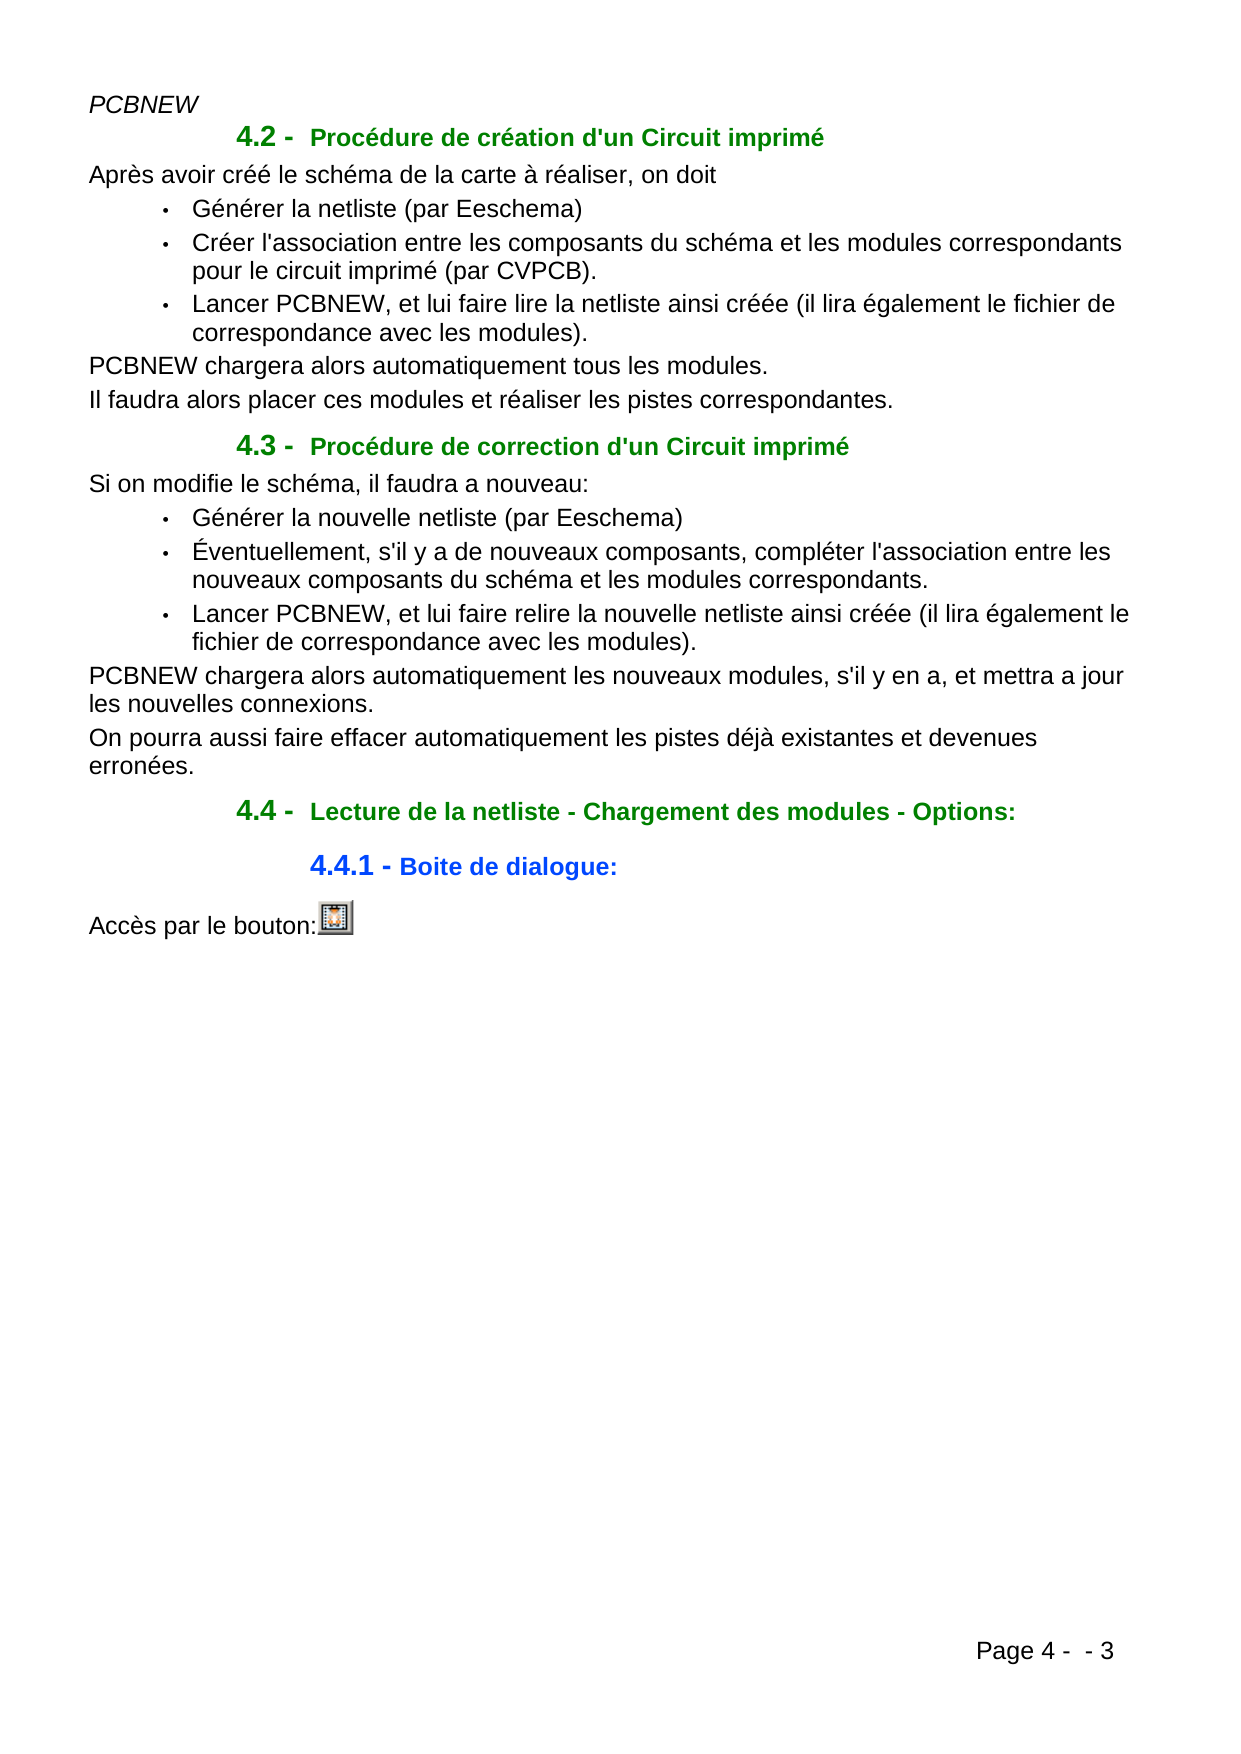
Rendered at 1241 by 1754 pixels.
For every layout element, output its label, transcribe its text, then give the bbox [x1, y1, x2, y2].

subtitle Boite de dialogue: [236, 849, 1152, 881]
subtitle Procédure de création d'un Circuit imprimé [162, 119, 1152, 152]
picture [317, 900, 354, 935]
text On pourra aussi faire effacer automatiquement les pistes déjà existantes et devenues erronées. [88, 723, 1152, 779]
text Après avoir créé le schéma de la carte à réaliser, on doit [88, 161, 1152, 189]
text Accès par le bouton: [88, 901, 1152, 940]
list Lancer PCBNEW, et lui faire relire la nouvelle netliste ainsi créée (il lira également le fichier de correspondance avec les modules). [162, 600, 1152, 656]
subtitle Lecture de la netliste - Chargement des modules - Options: [162, 794, 1152, 827]
text Il faudra alors placer ces modules et réaliser les pistes correspondantes. [88, 386, 1152, 414]
list Éventuellement, s'il y a de nouveaux composants, compléter l'association entre les nouveaux composants du schéma et les modules correspondants. [162, 538, 1152, 594]
text Si on modifie le schéma, il faudra a nouveau: [88, 470, 1152, 498]
subtitle Procédure de correction d'un Circuit imprimé [162, 429, 1152, 461]
text PCBNEW chargera alors automatiquement tous les modules. [88, 352, 1152, 380]
text PCBNEW chargera alors automatiquement les nouveaux modules, s'il y en a, et mettra a jour les nouvelles connexions. [88, 662, 1152, 718]
list Générer la netliste (par Eeschema) [162, 195, 1152, 223]
list Générer la nouvelle netliste (par Eeschema) [162, 504, 1152, 532]
list Créer l'association entre les composants du schéma et les modules correspondants pour le circuit imprimé (par CVPCB). [162, 228, 1152, 284]
list Lancer PCBNEW, et lui faire lire la netliste ainsi créée (il lira également le fichier de correspondance avec les modules). [162, 290, 1152, 346]
